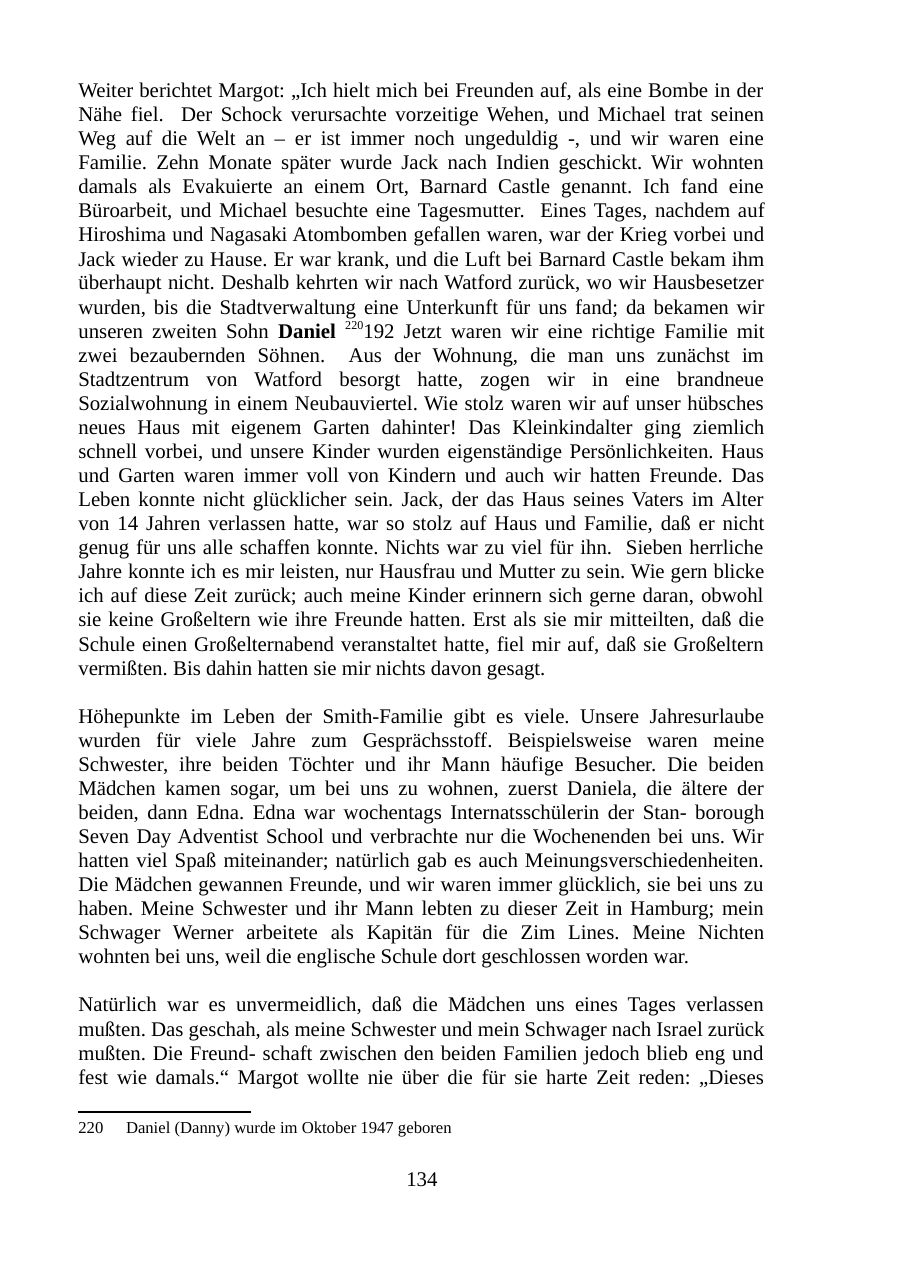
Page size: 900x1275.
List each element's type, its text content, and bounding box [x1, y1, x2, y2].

text Daniel (Danny) wurde im Oktober 1947 geboren [78, 1118, 765, 1137]
text Höhepunkte im Leben der Smith-Familie gibt es viele. Unsere Jahresurlaube wurden für viele Jahre zum Gesprächsstoff. Beispielsweise waren meine Schwester, ihre beiden Töchter und ihr Mann häufige Besucher. Die beiden Mädchen kamen sogar, um bei uns zu wohnen, zuerst Daniela, die ältere der beiden, dann Edna. Edna war wochentags Internatsschülerin der Stan- borough Seven Day Adventist School und verbrachte nur die Wochenenden bei uns. Wir hatten viel Spaß miteinander; natürlich gab es auch Meinungsverschiedenheiten. Die Mädchen gewannen Freunde, und wir waren immer glücklich, sie bei uns zu haben. Meine Schwester und ihr Mann lebten zu dieser Zeit in Hamburg; mein Schwager Werner arbeitete als Kapitän für die Zim Lines. Meine Nichten wohnten bei uns, weil die englische Schule dort geschlossen worden war. [78, 704, 765, 968]
text Weiter berichtet Margot: „Ich hielt mich bei Freunden auf, als eine Bombe in der Nähe fiel. Der Schock verursachte vorzeitige Wehen, und Michael trat seinen Weg auf die Welt an – er ist immer noch ungeduldig -, und wir waren eine Familie. Zehn Monate später wurde Jack nach Indien geschickt. Wir wohnten damals als Evakuierte an einem Ort, Barnard Castle genannt. Ich fand eine Büroarbeit, und Michael besuchte eine Tagesmutter. Eines Tages, nachdem auf Hiroshima und Nagasaki Atombomben gefallen waren, war der Krieg vorbei und Jack wieder zu Hause. Er war krank, und die Luft bei Barnard Castle bekam ihm überhaupt nicht. Deshalb kehrten wir nach Watford zurück, wo wir Hausbesetzer wurden, bis die Stadtverwaltung eine Unterkunft für uns fand; da bekamen wir unseren zweiten Sohn Daniel 192 Jetzt waren wir eine richtige Familie mit zwei bezaubernden Söhnen. Aus der Wohnung, die man uns zunächst im Stadtzentrum von Watford besorgt hatte, zogen wir in eine brandneue Sozialwohnung in einem Neubauviertel. Wie stolz waren wir auf unser hübsches neues Haus mit eigenem Garten dahinter! Das Kleinkindalter ging ziemlich schnell vorbei, und unsere Kinder wurden eigenständige Persönlichkeiten. Haus und Garten waren immer voll von Kindern und auch wir hatten Freunde. Das Leben konnte nicht glücklicher sein. Jack, der das Haus seines Vaters im Alter von 14 Jahren verlassen hatte, war so stolz auf Haus und Familie, daß er nicht genug für uns alle schaffen konnte. Nichts war zu viel für ihn. Sieben herrliche Jahre konnte ich es mir leisten, nur Hausfrau und Mutter zu sein. Wie gern blicke ich auf diese Zeit zurück; auch meine Kinder erinnern sich gerne daran, obwohl sie keine Großeltern wie ihre Freunde hatten. Erst als sie mir mitteilten, daß die Schule einen Großelternabend veranstaltet hatte, fiel mir auf, daß sie Großeltern vermißten. Bis dahin hatten sie mir nichts davon gesagt. [78, 78, 765, 679]
text Natürlich war es unvermeidlich, daß die Mädchen uns eines Tages verlassen mußten. Das geschah, als meine Schwester und mein Schwager nach Israel zurück mußten. Die Freund- schaft zwischen den beiden Familien jedoch blieb eng und fest wie damals.“ Margot wollte nie über die für sie harte Zeit reden: „Dieses [78, 992, 765, 1089]
